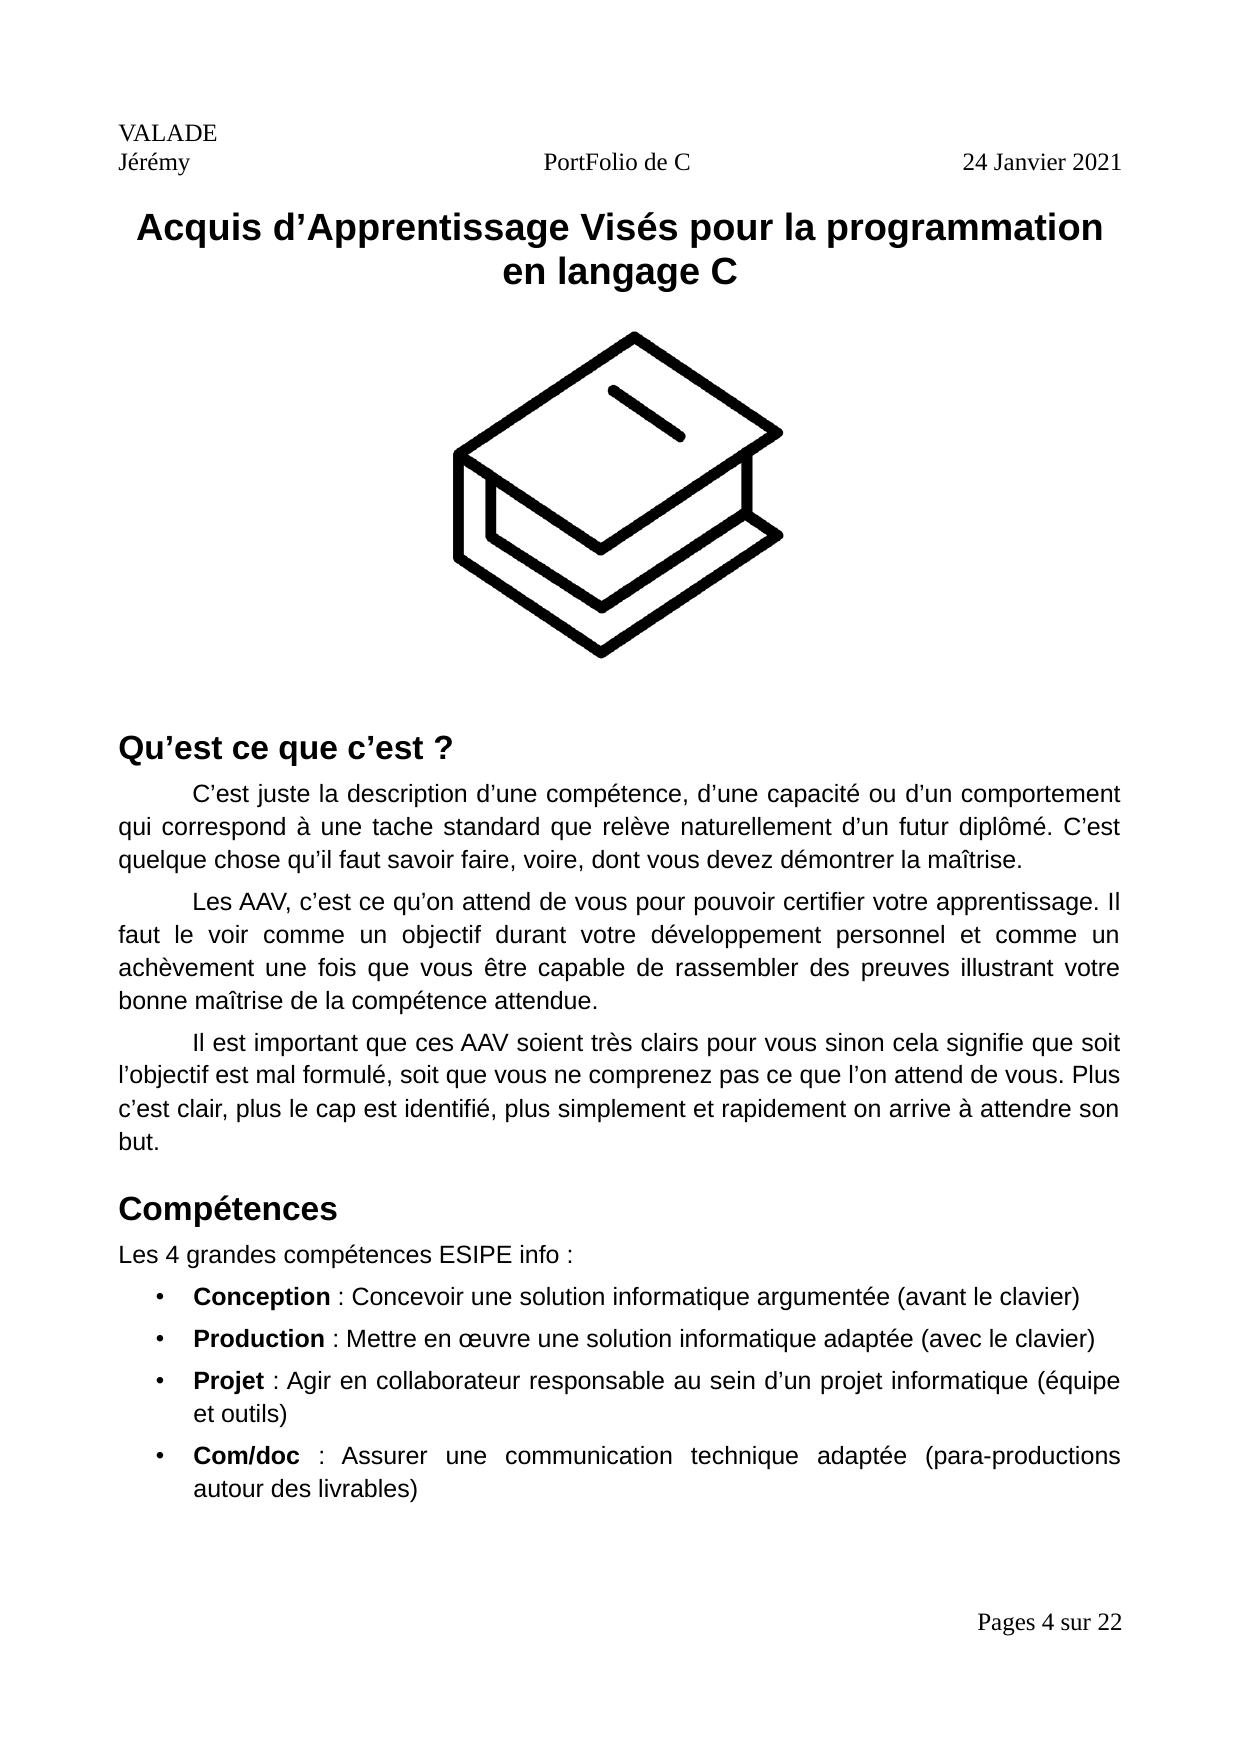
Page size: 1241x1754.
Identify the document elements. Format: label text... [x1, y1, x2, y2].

text C’est juste la description d’une compétence, d’une capacité ou d’un comportement qui correspond à une tache standard que relève naturellement d’un futur diplômé. C’est quelque chose qu’il faut savoir faire, voire, dont vous devez démontrer la maîtrise. [118, 779, 1122, 873]
subtitle Compétences [118, 1189, 1122, 1228]
text Les AAV, c’est ce qu’on attend de vous pour pouvoir certifier votre apprentissage. Il faut le voir comme un objectif durant votre développement personnel et comme un achèvement une fois que vous être capable de rassembler des preuves illustrant votre bonne maîtrise de la compétence attendue. [118, 887, 1122, 1014]
picture [432, 305, 808, 680]
text Les 4 grandes compétences ESIPE info : [118, 1240, 1122, 1269]
list Production : Mettre en œuvre une solution informatique adaptée (avec le clavier) [156, 1324, 1122, 1353]
subtitle Qu’est ce que c’est ? [118, 727, 1122, 766]
text Il est important que ces AAV soient très clairs pour vous sinon cela signifie que soit l’objectif est mal formulé, soit que vous ne comprenez pas ce que l’on attend de vous. Plus c’est clair, plus le cap est identifié, plus simplement et rapidement on arrive à attendre son but. [118, 1027, 1122, 1155]
list Com/doc : Assurer une communication technique adaptée (para-productions autour des livrables) [156, 1441, 1122, 1503]
list Conception : Concevoir une solution informatique argumentée (avant le clavier) [156, 1282, 1122, 1311]
subtitle Acquis d’Apprentissage Visés pour la programmation en langage C [118, 205, 1122, 292]
list Projet : Agir en collaborateur responsable au sein d’un projet informatique (équipe et outils) [156, 1366, 1122, 1428]
